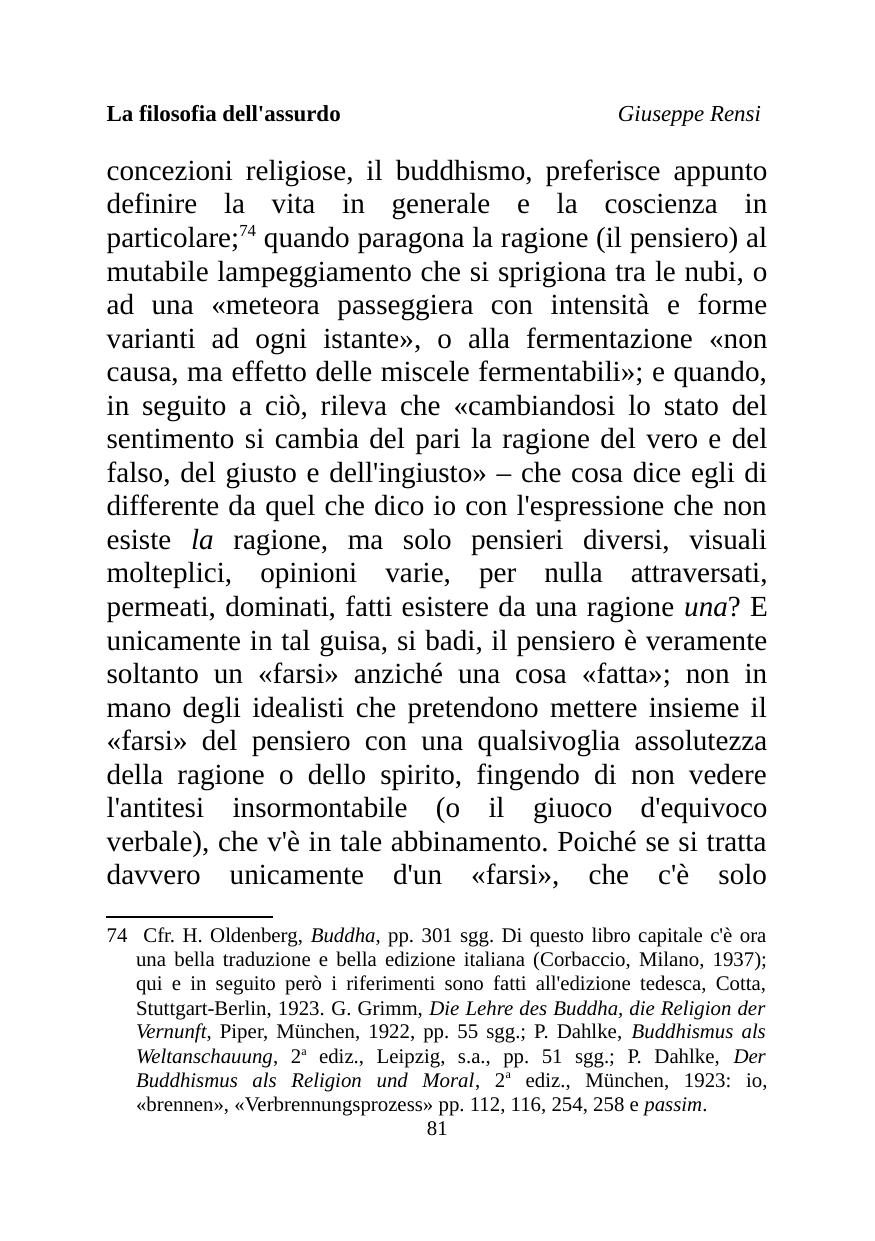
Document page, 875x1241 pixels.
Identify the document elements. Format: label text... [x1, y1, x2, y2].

text concezioni religiose, il buddhismo, preferisce appunto definire la vita in generale e la coscienza in particolare; quando paragona la ragione (il pensiero) al mutabile lampeggiamento che si sprigiona tra le nubi, o ad una «meteora passeggiera con intensità e forme varianti ad ogni istante», o alla fermentazione «non causa, ma effetto delle miscele fermentabili»; e quando, in seguito a ciò, rileva che «cambiandosi lo stato del sentimento si cambia del pari la ragione del vero e del falso, del giusto e dell'ingiusto» – che cosa dice egli di differente da quel che dico io con l'espressione che non esiste la ragione, ma solo pensieri diversi, visuali molteplici, opinioni varie, per nulla attraversati, permeati, dominati, fatti esistere da una ragione una? E unicamente in tal guisa, si badi, il pensiero è veramente soltanto un «farsi» anziché una cosa «fatta»; non in mano degli idealisti che pretendono mettere insieme il «farsi» del pensiero con una qualsivoglia assolutezza della ragione o dello spirito, fingendo di non vedere l'antitesi insormontabile (o il giuoco d'equivoco verbale), che v'è in tale abbinamento. Poiché se si tratta davvero unicamente d'un «farsi», che c'è solo [106, 153, 768, 891]
text Cfr. H. Oldenberg, Buddha, pp. 301 sgg. Di questo libro capitale c'è ora una bella traduzione e bella edizione italiana (Corbaccio, Milano, 1937); qui e in seguito però i riferimenti sono fatti all'edizione tedesca, Cotta, Stuttgart-Berlin, 1923. G. Grimm, Die Lehre des Buddha, die Religion der Vernunft, Piper, München, 1922, pp. 55 sgg.; P. Dahlke, Buddhismus als Weltanschauung, 2a ediz., Leipzig, s.a., pp. 51 sgg.; P. Dahlke, Der Buddhismus als Religion und Moral, 2a ediz., München, 1923: io, «brennen», «Verbrennungsprozess» pp. 112, 116, 254, 258 e passim. [106, 923, 768, 1116]
